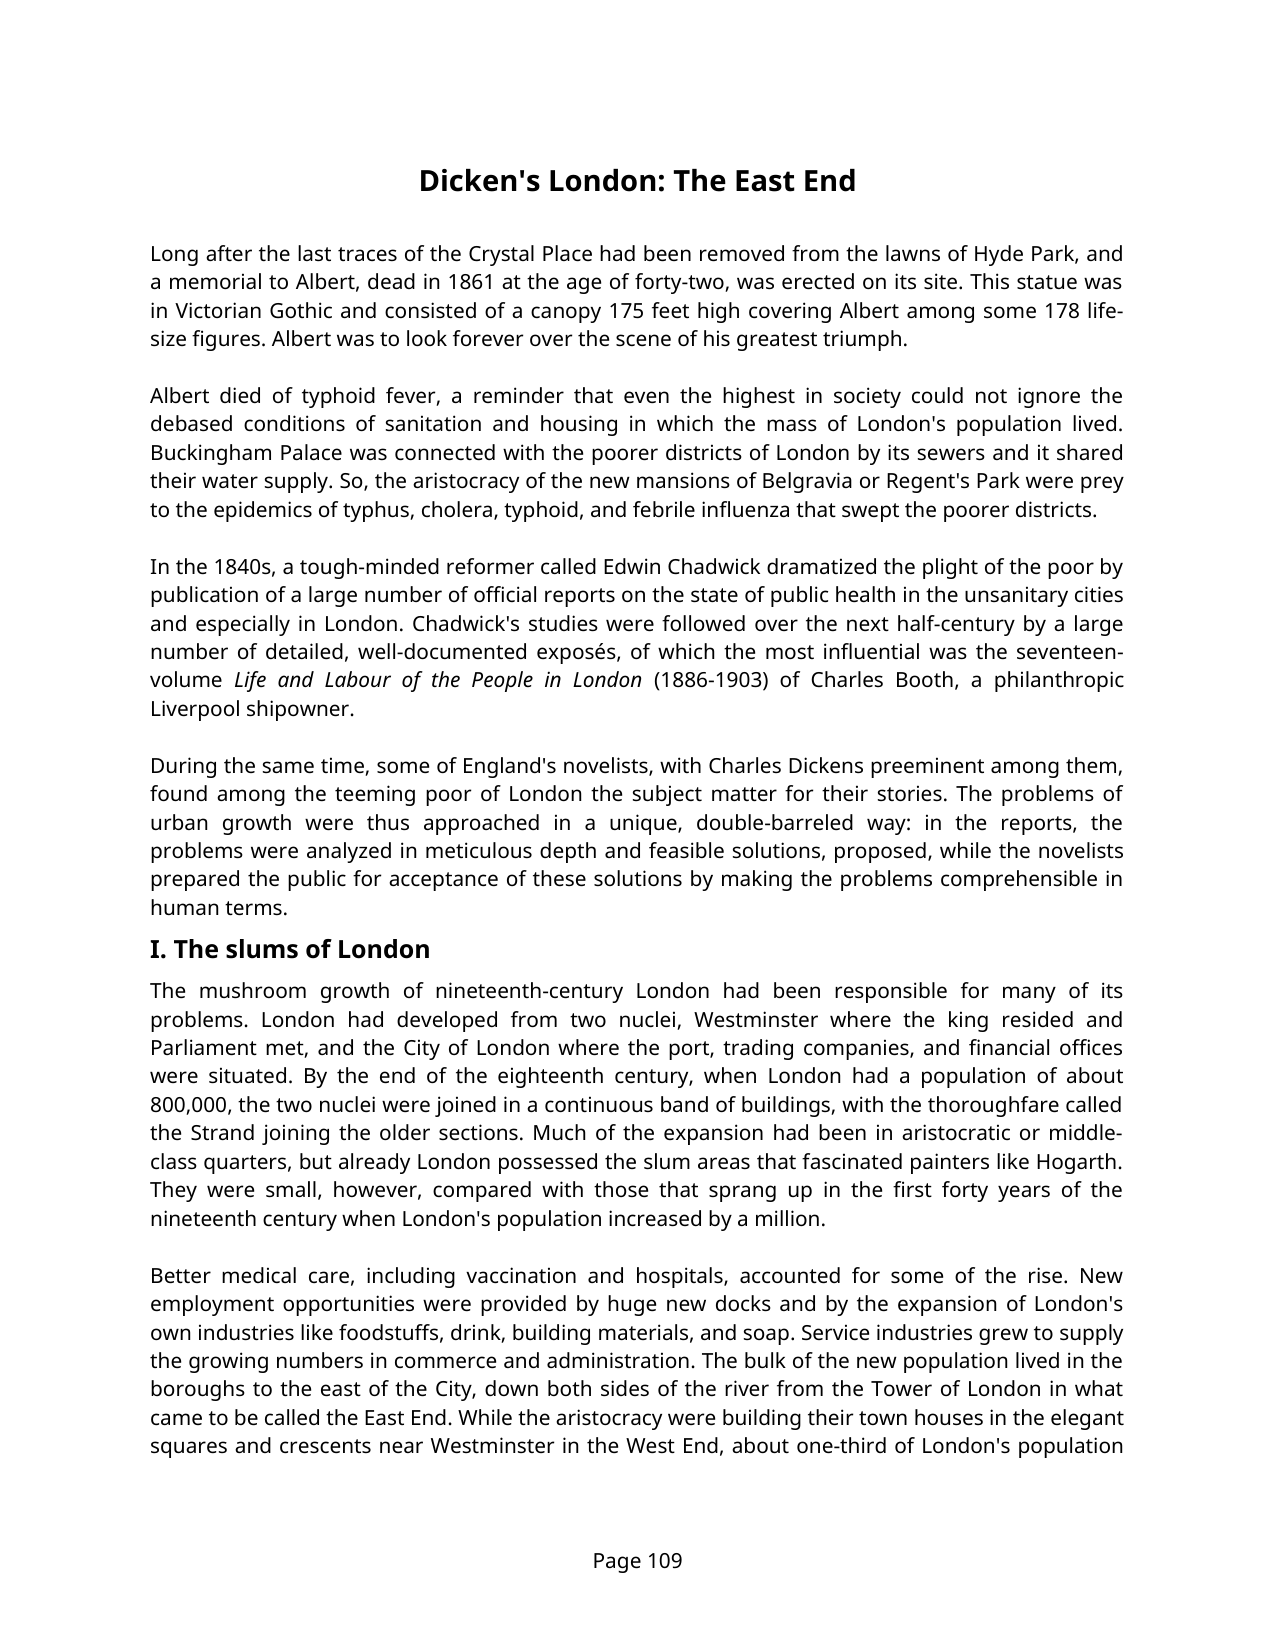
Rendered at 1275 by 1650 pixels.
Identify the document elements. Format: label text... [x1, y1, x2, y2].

text Dicken's London: The East End [150, 160, 1125, 200]
text Long after the last traces of the Crystal Place had been removed from the lawns of Hyde Park, and a memorial to Albert, dead in 1861 at the age of forty-two, was erected on its site. This statue was in Victorian Gothic and consisted of a canopy 175 feet high covering Albert among some 178 life-size figures. Albert was to look forever over the scene of his greatest triumph. [150, 239, 1125, 353]
text Albert died of typhoid fever, a reminder that even the highest in society could not ignore the debased conditions of sanitation and housing in which the mass of London's population lived. Buckingham Palace was connected with the poorer districts of London by its sewers and it shared their water supply. So, the aristocracy of the new mansions of Belgravia or Regent's Park were prey to the epidemics of typhus, cholera, typhoid, and febrile influenza that swept the poorer districts. [150, 381, 1125, 523]
text Better medical care, including vaccination and hospitals, accounted for some of the rise. New employment opportunities were provided by huge new docks and by the expansion of London's own industries like foodstuffs, drink, building materials, and soap. Service industries grew to supply the growing numbers in commerce and administration. The bulk of the new population lived in the boroughs to the east of the City, down both sides of the river from the Tower of London in what came to be called the East End. While the aristocracy were building their town houses in the elegant squares and crescents near Westminster in the West End, about one-third of London's population [150, 1261, 1125, 1460]
text During the same time, some of England's novelists, with Charles Dickens preeminent among them, found among the teeming poor of London the subject matter for their stories. The problems of urban growth were thus approached in a unique, double-barreled way: in the reports, the problems were analyzed in meticulous depth and feasible solutions, proposed, while the novelists prepared the public for acceptance of these solutions by making the problems comprehensible in human terms. [150, 751, 1125, 921]
text The mushroom growth of nineteenth-century London had been responsible for many of its problems. London had developed from two nuclei, Westminster where the king resided and Parliament met, and the City of London where the port, trading companies, and financial offices were situated. By the end of the eighteenth century, when London had a population of about 800,000, the two nuclei were joined in a continuous band of buildings, with the thoroughfare called the Strand joining the older sections. Much of the expansion had been in aristocratic or middle-class quarters, but already London possessed the slum areas that fascinated painters like Hogarth. They were small, however, compared with those that sprang up in the first forty years of the nineteenth century when London's population increased by a million. [150, 976, 1125, 1232]
text In the 1840s, a tough-minded reformer called Edwin Chadwick dramatized the plight of the poor by publication of a large number of official reports on the state of public health in the unsanitary cities and especially in London. Chadwick's studies were followed over the next half-century by a large number of detailed, well-documented exposés, of which the most influential was the seventeen-volume Life and Labour of the People in London (1886-1903) of Charles Booth, a philanthropic Liverpool shipowner. [150, 552, 1125, 722]
text I. The slums of London [150, 932, 1125, 966]
